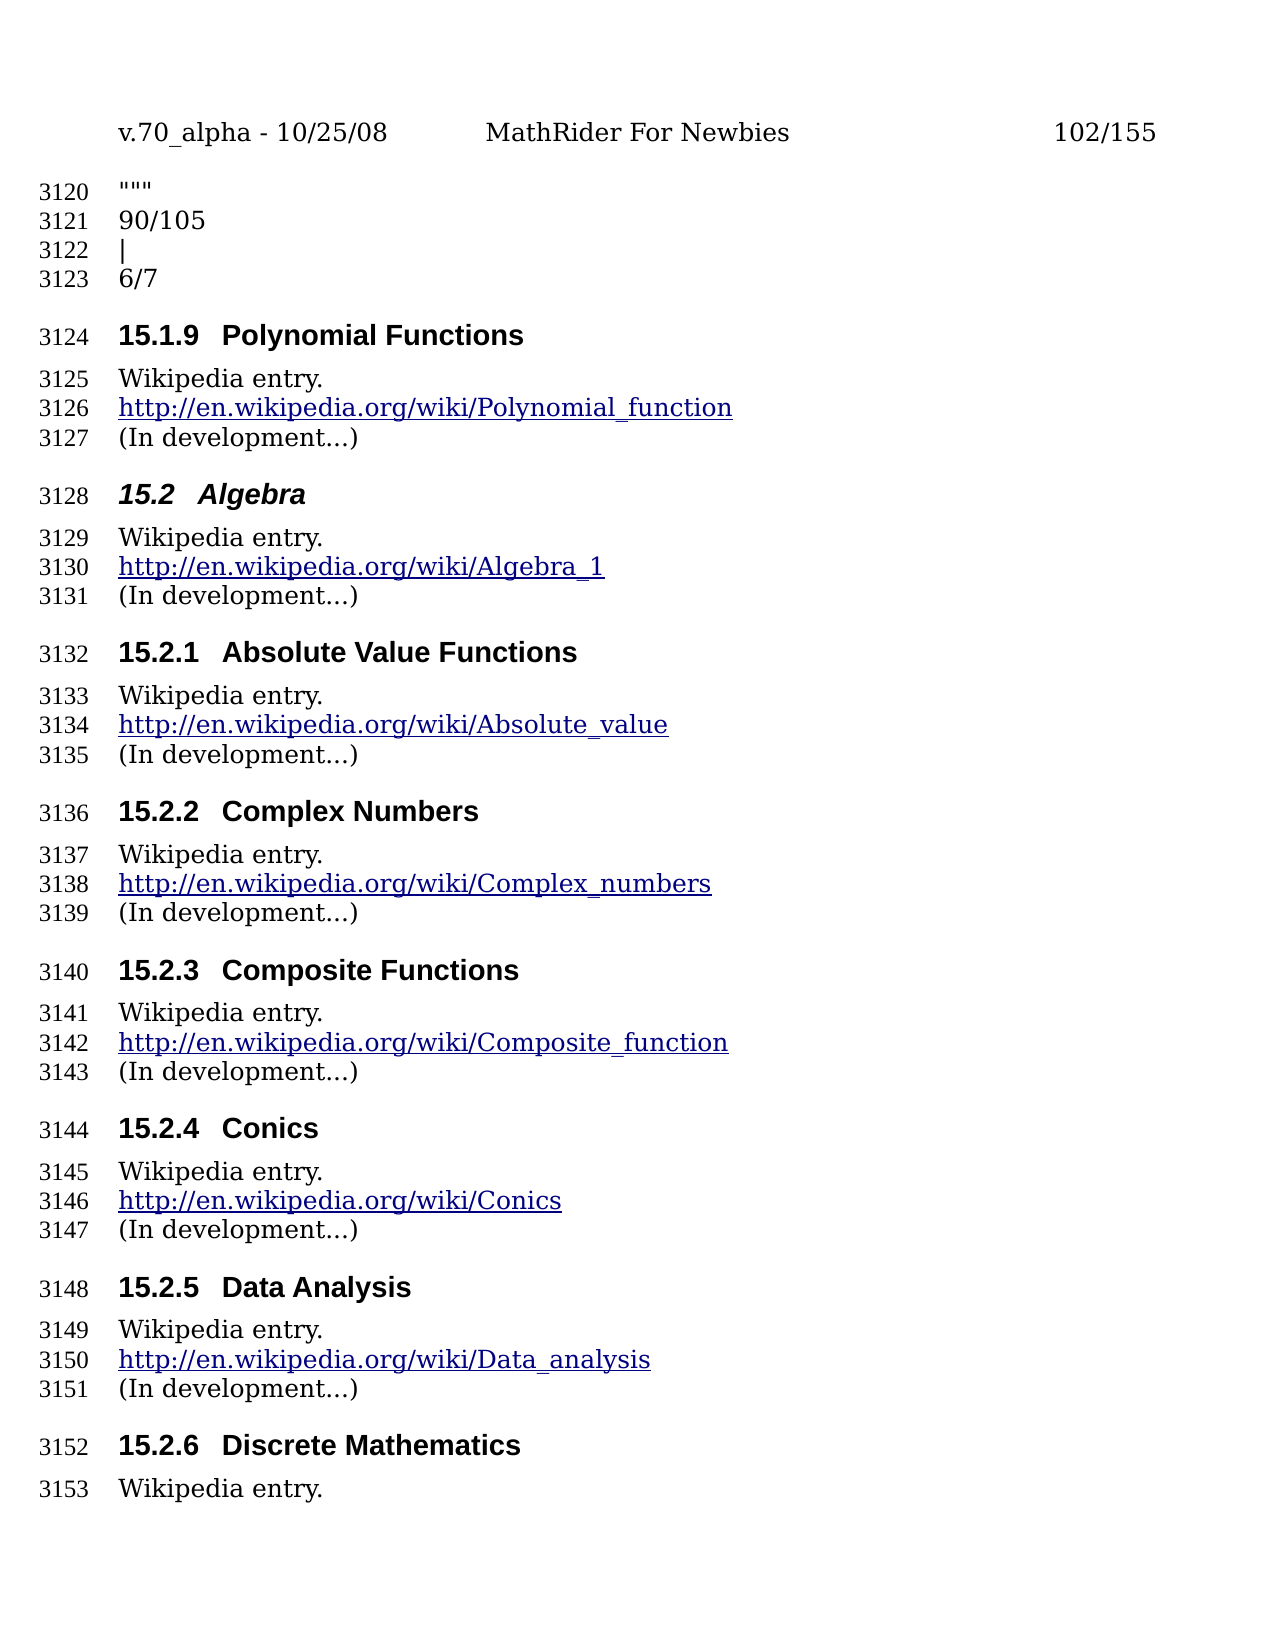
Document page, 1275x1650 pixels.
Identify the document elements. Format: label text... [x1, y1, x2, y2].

text 6/7 [118, 264, 1157, 293]
text http://en.wikipedia.org/wiki/Composite_function [118, 1028, 1157, 1057]
text | [118, 235, 1157, 264]
text """ [118, 177, 1157, 206]
text Wikipedia entry. [118, 999, 1157, 1028]
text Wikipedia entry. [118, 1316, 1157, 1345]
subtitle Composite Functions [118, 953, 1157, 986]
text (In development...) [118, 1057, 1157, 1086]
subtitle Algebra [118, 477, 1157, 511]
text http://en.wikipedia.org/wiki/Polynomial_function [118, 394, 1157, 423]
text http://en.wikipedia.org/wiki/Data_analysis [118, 1345, 1157, 1374]
text 90/105 [118, 206, 1157, 235]
subtitle Conics [118, 1111, 1157, 1145]
text (In development...) [118, 898, 1157, 928]
text (In development...) [118, 1374, 1157, 1403]
text Wikipedia entry. [118, 1157, 1157, 1186]
subtitle Complex Numbers [118, 794, 1157, 828]
subtitle Absolute Value Functions [118, 636, 1157, 669]
text (In development...) [118, 581, 1157, 611]
text http://en.wikipedia.org/wiki/Complex_numbers [118, 869, 1157, 898]
text Wikipedia entry. [118, 1474, 1157, 1503]
text Wikipedia entry. [118, 682, 1157, 711]
text http://en.wikipedia.org/wiki/Absolute_value [118, 711, 1157, 740]
text Wikipedia entry. [118, 364, 1157, 394]
text http://en.wikipedia.org/wiki/Conics [118, 1186, 1157, 1216]
subtitle Discrete Mathematics [118, 1428, 1157, 1462]
text (In development...) [118, 423, 1157, 452]
text Wikipedia entry. [118, 840, 1157, 869]
text Wikipedia entry. [118, 523, 1157, 552]
subtitle Polynomial Functions [118, 318, 1157, 352]
text (In development...) [118, 740, 1157, 769]
subtitle Data Analysis [118, 1270, 1157, 1303]
text http://en.wikipedia.org/wiki/Algebra_1 [118, 552, 1157, 581]
text (In development...) [118, 1216, 1157, 1245]
